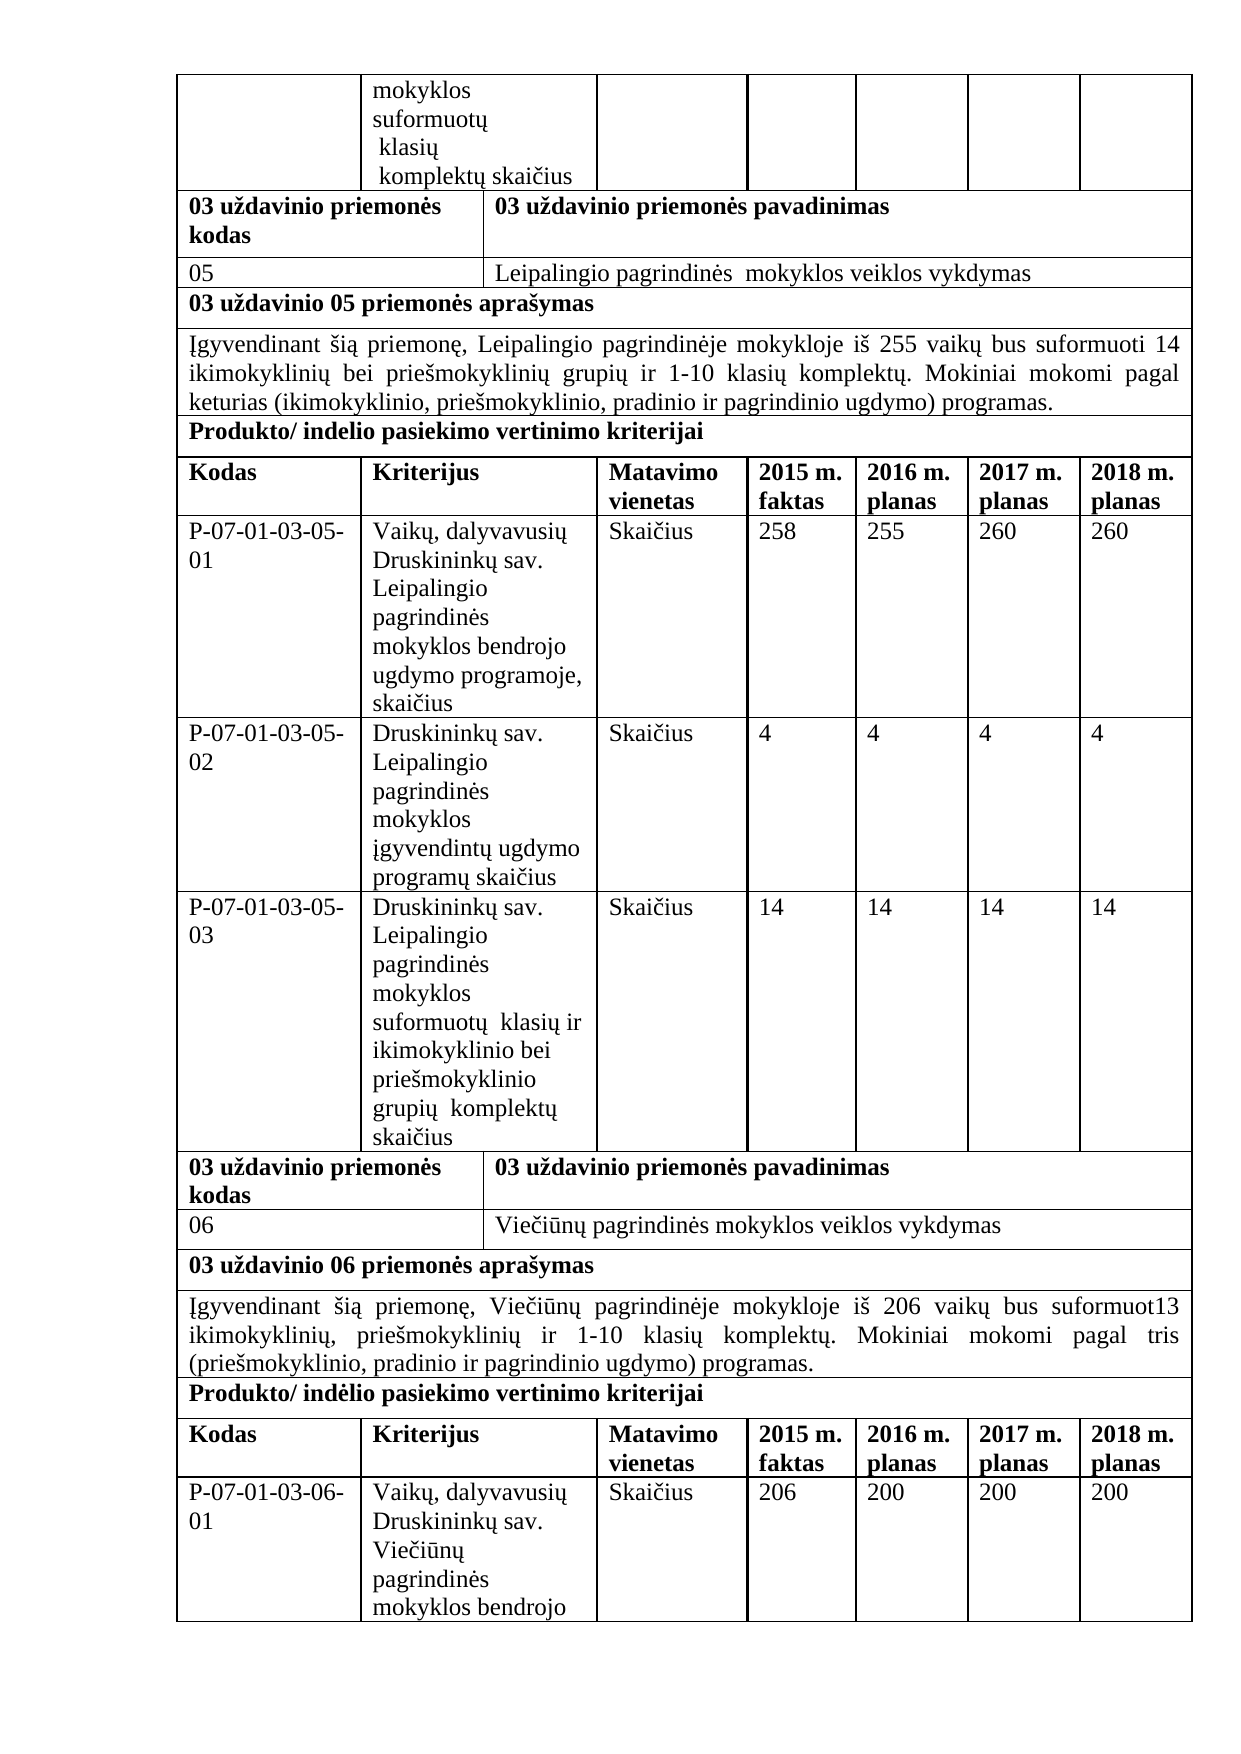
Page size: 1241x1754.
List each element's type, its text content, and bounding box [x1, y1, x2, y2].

table_cell 03 uždavinio priemonės kodas [178, 191, 483, 257]
table_cell 14 [857, 892, 967, 1151]
table_cell Druskininkų sav. Leipalingio pagrindinės mokyklos įgyvendintų ugdymo programų skaičius [362, 718, 596, 891]
table_cell 2015 m. faktas [749, 1419, 855, 1476]
table_cell Vaikų, dalyvavusių Druskininkų sav. Viečiūnų pagrindinės mokyklos bendrojo [362, 1478, 596, 1621]
table_cell P-07-01-03-05-02 [178, 718, 360, 891]
table_cell 255 [857, 516, 967, 717]
table_cell Matavimo vienetas [598, 1419, 746, 1476]
table_cell 2018 m. planas [1081, 458, 1191, 515]
table_cell 2015 m. faktas [749, 458, 855, 515]
table_cell 260 [969, 516, 1079, 717]
table_cell Produkto/ indelio pasiekimo vertinimo kriterijai [178, 416, 1191, 456]
table_cell 06 [178, 1210, 483, 1249]
table_cell Kodas [178, 458, 360, 515]
table_cell Matavimo vienetas [598, 458, 746, 515]
table_cell 05 [178, 258, 483, 287]
table_cell Skaičius [598, 516, 746, 717]
table_cell P-07-01-03-05-03 [178, 892, 360, 1151]
table_cell [857, 75, 967, 190]
table_cell 2016 m. planas [857, 1419, 967, 1476]
table_cell Kriterijus [362, 1419, 596, 1476]
table_cell 2017 m. planas [969, 458, 1079, 515]
table_cell Įgyvendinant šią priemonę, Viečiūnų pagrindinėje mokykloje iš 206 vaikų bus suformuot13 ikimokyklinių, priešmokyklinių ir 1-10 klasių komplektų. Mokiniai mokomi pagal tris (priešmokyklinio, pradinio ir pagrindinio ugdymo) programas. [178, 1291, 1191, 1377]
table_cell Kodas [178, 1419, 360, 1476]
table_cell 200 [969, 1478, 1079, 1621]
table_cell 206 [749, 1478, 855, 1621]
table_cell [969, 75, 1079, 190]
table_cell Druskininkų sav. Leipalingio pagrindinės mokyklos suformuotų klasių ir ikimokyklinio bei priešmokyklinio grupių komplektų skaičius [362, 892, 596, 1151]
table_cell 03 uždavinio 06 priemonės aprašymas [178, 1250, 1191, 1290]
table_cell 03 uždavinio priemonės pavadinimas [484, 1152, 1191, 1209]
table_cell Skaičius [598, 892, 746, 1151]
table_cell Produkto/ indėlio pasiekimo vertinimo kriterijai [178, 1378, 1191, 1418]
table_cell 2017 m. planas [969, 1419, 1079, 1476]
table_cell 03 uždavinio priemonės pavadinimas [484, 191, 1191, 257]
table_cell Viečiūnų pagrindinės mokyklos veiklos vykdymas [484, 1210, 1191, 1249]
table_cell 258 [749, 516, 855, 717]
table_cell 4 [749, 718, 855, 891]
table_cell 14 [749, 892, 855, 1151]
table_cell 2016 m. planas [857, 458, 967, 515]
table_cell 4 [857, 718, 967, 891]
table_cell Vaikų, dalyvavusių Druskininkų sav. Leipalingio pagrindinės mokyklos bendrojo ugdymo programoje, skaičius [362, 516, 596, 717]
table_cell 200 [857, 1478, 967, 1621]
table_cell 03 uždavinio priemonės kodas [178, 1152, 483, 1209]
table_cell 4 [969, 718, 1079, 891]
table_cell Skaičius [598, 718, 746, 891]
table_cell 260 [1081, 516, 1191, 717]
table_cell [178, 75, 360, 190]
table_cell [749, 75, 855, 190]
table_cell Kriterijus [362, 458, 596, 515]
table_cell [598, 75, 746, 190]
table_cell 03 uždavinio 05 priemonės aprašymas [178, 288, 1191, 328]
table_cell Įgyvendinant šią priemonę, Leipalingio pagrindinėje mokykloje iš 255 vaikų bus suformuoti 14 ikimokyklinių bei priešmokyklinių grupių ir 1-10 klasių komplektų. Mokiniai mokomi pagal keturias (ikimokyklinio, priešmokyklinio, pradinio ir pagrindinio ugdymo) programas. [178, 329, 1191, 415]
table_cell 4 [1081, 718, 1191, 891]
table_cell [1081, 75, 1191, 190]
table_cell Leipalingio pagrindinės mokyklos veiklos vykdymas [484, 258, 1191, 287]
table_cell mokyklos suformuotų klasių komplektų skaičius [362, 75, 596, 190]
table_cell P-07-01-03-06-01 [178, 1478, 360, 1621]
table_cell 14 [969, 892, 1079, 1151]
table_cell Skaičius [598, 1478, 746, 1621]
table_cell 14 [1081, 892, 1191, 1151]
table_cell P-07-01-03-05-01 [178, 516, 360, 717]
table_cell 200 [1081, 1478, 1191, 1621]
table_cell 2018 m. planas [1081, 1419, 1191, 1476]
